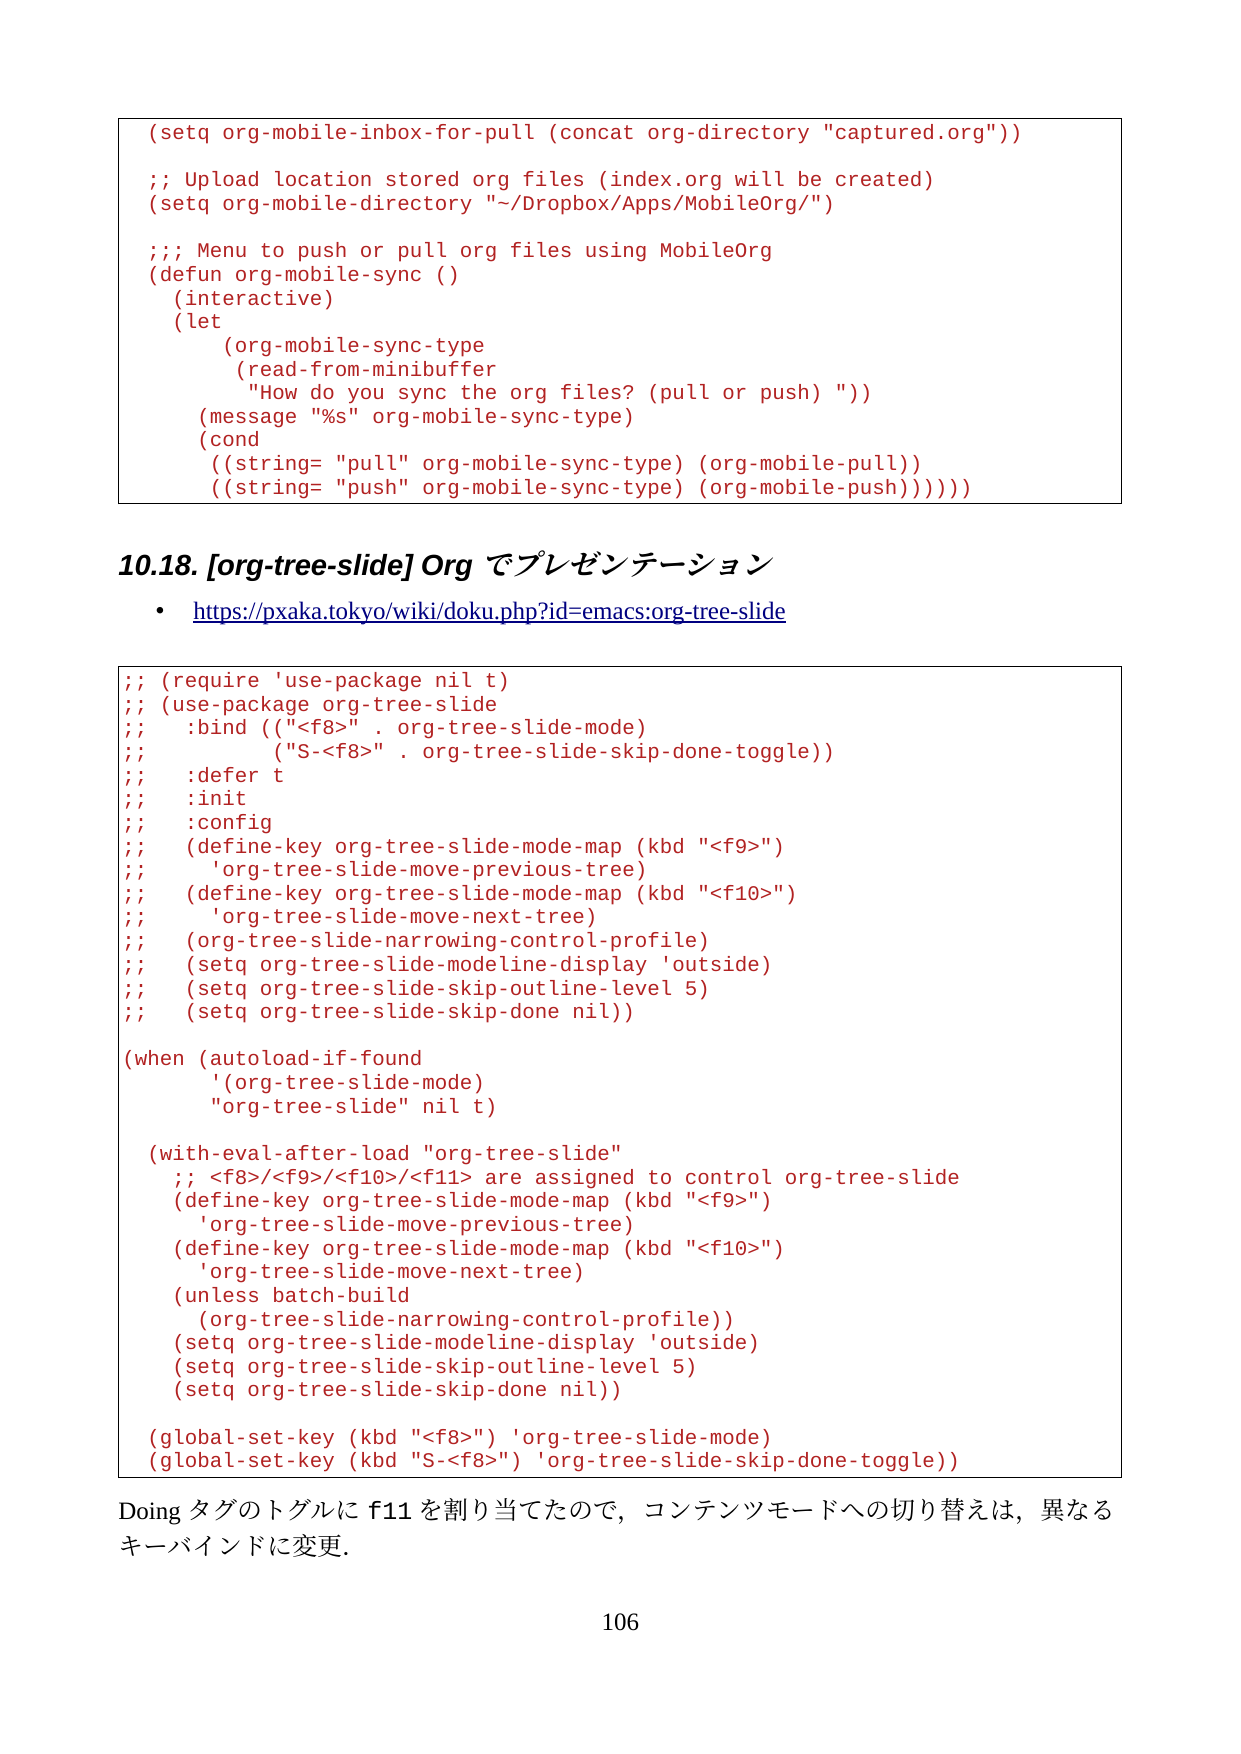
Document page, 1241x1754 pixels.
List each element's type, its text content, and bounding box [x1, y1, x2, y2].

text ;; (use-package org-tree-slide [119, 690, 1121, 713]
text "org-tree-slide" nil t) [119, 1092, 1121, 1115]
text ((string= "pull" org-mobile-sync-type) (org-mobile-pull)) [119, 449, 1121, 473]
text (interactive) [119, 284, 1121, 307]
text ;; :config [119, 808, 1121, 832]
text (global-set-key (kbd "<f8>") 'org-tree-slide-mode) [119, 1423, 1121, 1446]
text (org-tree-slide-narrowing-control-profile)) [119, 1304, 1121, 1328]
list https://pxaka.tokyo/wiki/doku.php?id=emacs:org-tree-slide [156, 596, 1122, 654]
text ;; (setq org-tree-slide-skip-done nil)) [119, 997, 1121, 1021]
text ;; :bind (("<f8>" . org-tree-slide-mode) [119, 713, 1121, 737]
text ;; :init [119, 784, 1121, 808]
text 'org-tree-slide-move-next-tree) [119, 1257, 1121, 1281]
text ;; (define-key org-tree-slide-mode-map (kbd "<f10>") [119, 879, 1121, 903]
text (message "%s" org-mobile-sync-type) [119, 402, 1121, 426]
text (setq org-mobile-directory "~/Dropbox/Apps/MobileOrg/") [119, 189, 1121, 213]
text (setq org-mobile-inbox-for-pull (concat org-directory "captured.org")) [119, 119, 1121, 142]
text (cond [119, 426, 1121, 449]
text (define-key org-tree-slide-mode-map (kbd "<f9>") [119, 1186, 1121, 1210]
text "How do you sync the org files? (pull or push) ")) [119, 378, 1121, 402]
text ;; 'org-tree-slide-move-next-tree) [119, 903, 1121, 926]
text ;; (require 'use-package nil t) [119, 667, 1121, 690]
text ;; ("S-<f8>" . org-tree-slide-skip-done-toggle)) [119, 737, 1121, 761]
text ;; 'org-tree-slide-move-previous-tree) [119, 855, 1121, 879]
text 'org-tree-slide-move-previous-tree) [119, 1210, 1121, 1234]
text '(org-tree-slide-mode) [119, 1068, 1121, 1092]
subtitle [org-tree-slide] Org でプレゼンテーション [118, 542, 1122, 584]
text (with-eval-after-load "org-tree-slide" [119, 1139, 1121, 1163]
text (setq org-tree-slide-modeline-display 'outside) [119, 1328, 1121, 1352]
text (let [119, 307, 1121, 331]
text ;; (setq org-tree-slide-modeline-display 'outside) [119, 950, 1121, 973]
text (setq org-tree-slide-skip-done nil)) [119, 1376, 1121, 1399]
text (global-set-key (kbd "S-<f8>") 'org-tree-slide-skip-done-toggle)) [119, 1446, 1121, 1477]
text (defun org-mobile-sync () [119, 260, 1121, 284]
text (when (autoload-if-found [119, 1044, 1121, 1068]
text (define-key org-tree-slide-mode-map (kbd "<f10>") [119, 1234, 1121, 1257]
text ;; (setq org-tree-slide-skip-outline-level 5) [119, 973, 1121, 997]
text Doing タグのトグルに f11 を割り当てたので，コンテンツモードへの切り替えは，異なるキーバインドに変更． [118, 1490, 1122, 1563]
text ;;; Menu to push or pull org files using MobileOrg [119, 236, 1121, 260]
text (org-mobile-sync-type [119, 331, 1121, 354]
text (read-from-minibuffer [119, 354, 1121, 378]
text (unless batch-build [119, 1281, 1121, 1304]
text ((string= "push" org-mobile-sync-type) (org-mobile-push)))))) [119, 473, 1121, 503]
text ;; (define-key org-tree-slide-mode-map (kbd "<f9>") [119, 832, 1121, 855]
text ;; Upload location stored org files (index.org will be created) [119, 165, 1121, 189]
text ;; :defer t [119, 761, 1121, 784]
text ;; <f8>/<f9>/<f10>/<f11> are assigned to control org-tree-slide [119, 1163, 1121, 1186]
text (setq org-tree-slide-skip-outline-level 5) [119, 1352, 1121, 1376]
text ;; (org-tree-slide-narrowing-control-profile) [119, 926, 1121, 950]
